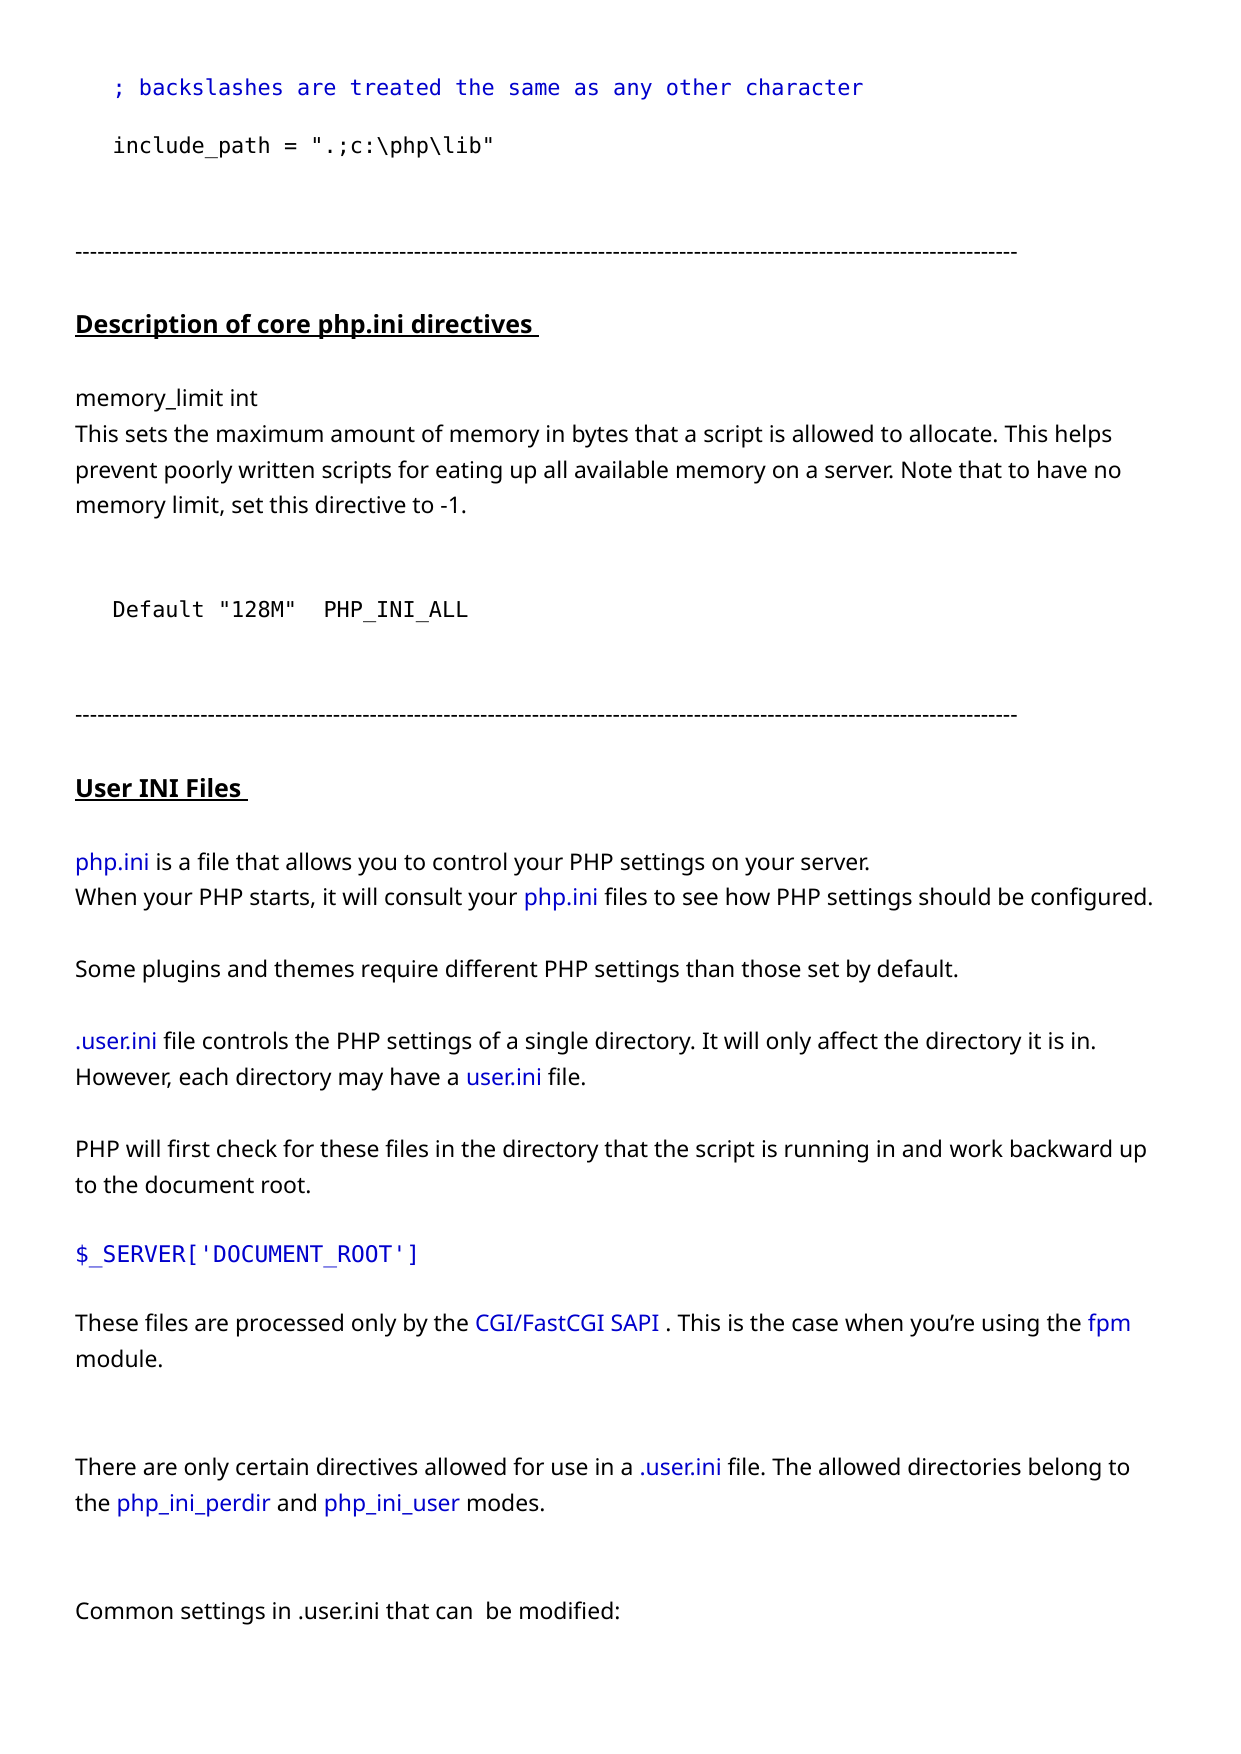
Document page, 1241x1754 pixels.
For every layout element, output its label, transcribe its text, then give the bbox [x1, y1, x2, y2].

text ; backslashes are treated the same as any other character [112, 75, 1165, 130]
text -------------------------------------------------------------------------------------------------------------------------------- [75, 698, 1165, 730]
text Some plugins and themes require different PHP settings than those set by default. [75, 953, 1165, 984]
text When your PHP starts, it will consult your php.ini files to see how PHP settings should be configured. [75, 881, 1165, 913]
text This sets the maximum amount of memory in bytes that a script is allowed to allocate. This helps prevent poorly written scripts for eating up all available memory on a server. Note that to have no memory limit, set this directive to -1. [75, 418, 1165, 521]
text Description of core php.ini directives [75, 307, 1165, 341]
text $_SERVER['DOCUMENT_ROOT'] [75, 1241, 1165, 1267]
text Default "128M" PHP_INI_ALL [112, 597, 1165, 623]
text php.ini is a file that allows you to control your PHP settings on your server. [75, 845, 1165, 877]
text These files are processed only by the CGI/FastCGI SAPI . This is the case when you’re using the fpm module. [75, 1307, 1165, 1374]
text User INI Files [75, 770, 1165, 804]
text Common settings in .user.ini that can be modified: [75, 1595, 1165, 1626]
text -------------------------------------------------------------------------------------------------------------------------------- [75, 235, 1165, 266]
text There are only certain directives allowed for use in a .user.ini file. The allowed directories belong to the php_ini_perdir and php_ini_user modes. [75, 1451, 1165, 1518]
text However, each directory may have a user.ini file. [75, 1061, 1165, 1092]
text PHP will first check for these files in the directory that the script is running in and work backward up to the document root. [75, 1133, 1165, 1200]
text .user.ini file controls the PHP settings of a single directory. It will only affect the directory it is in. [75, 1025, 1165, 1056]
text include_path = ".;c:\php\lib" [112, 133, 1165, 159]
text memory_limit int [75, 382, 1165, 413]
